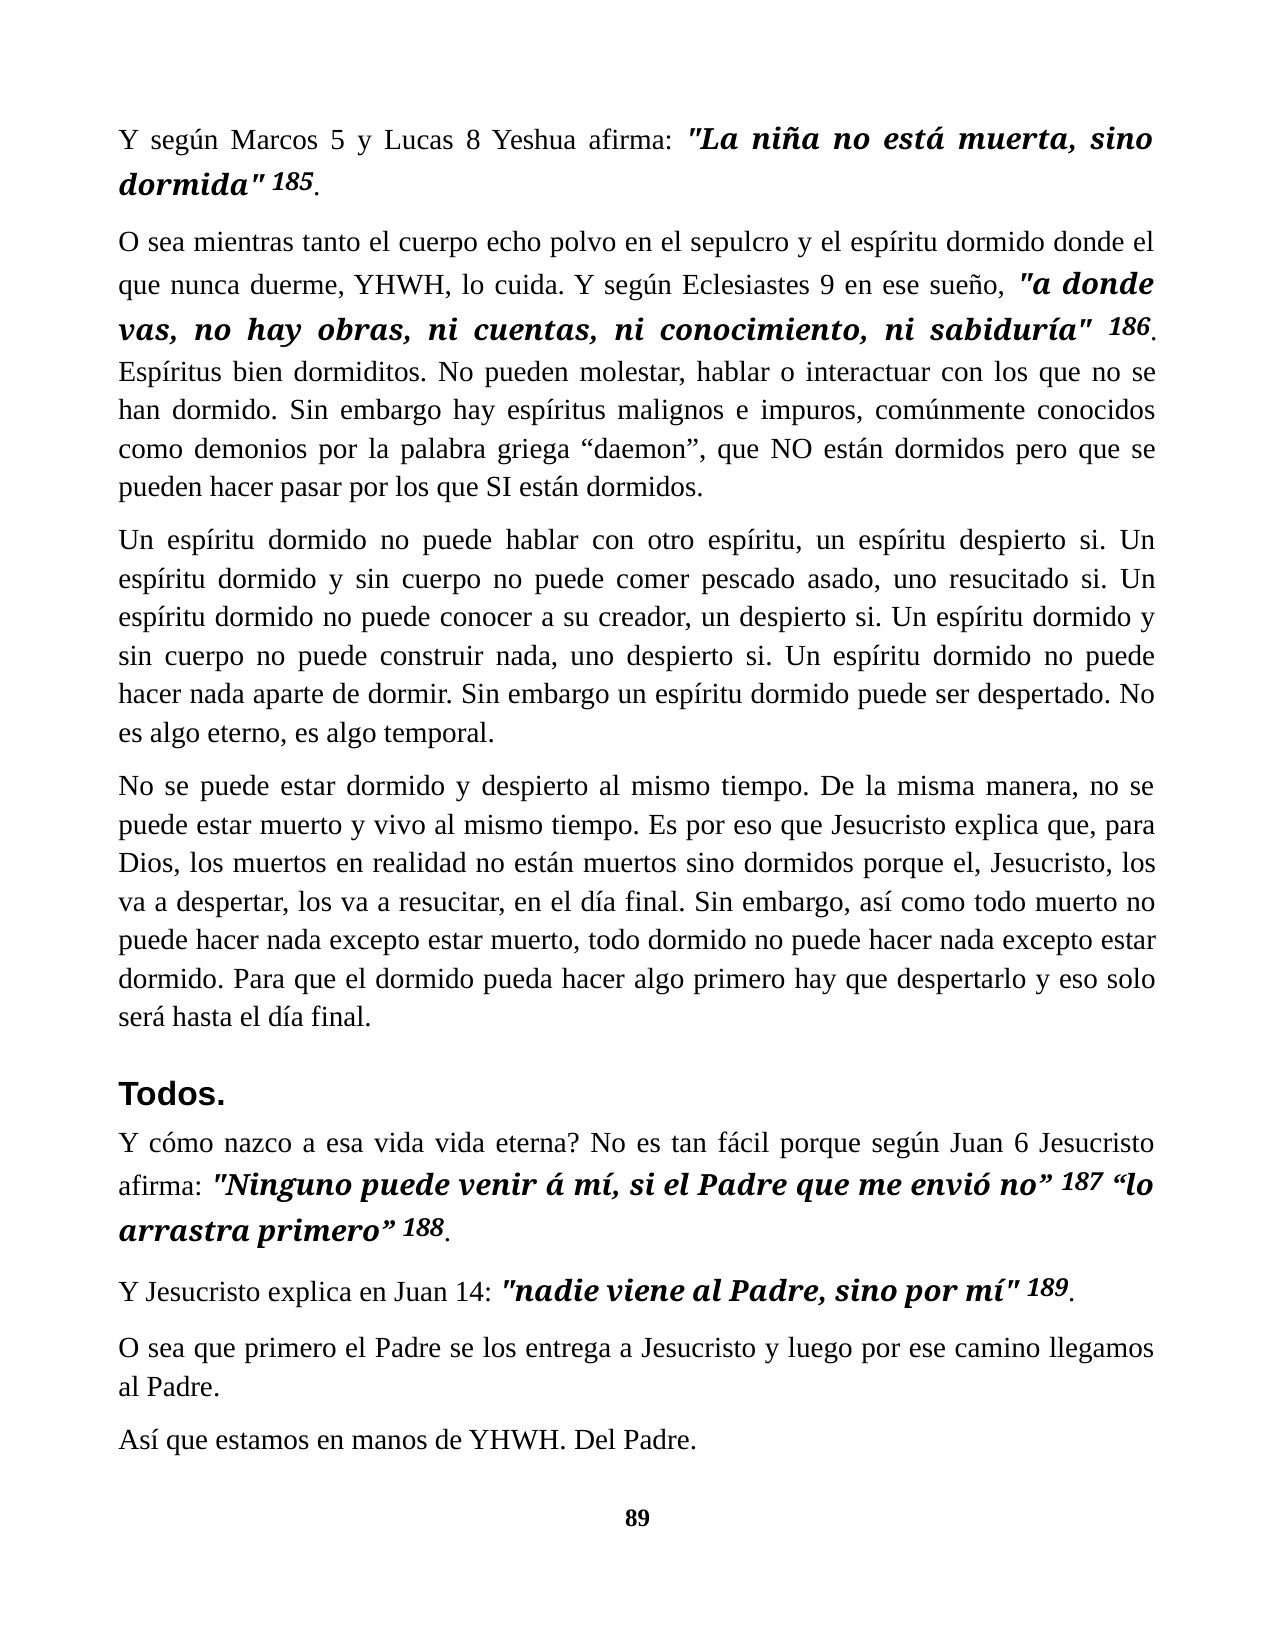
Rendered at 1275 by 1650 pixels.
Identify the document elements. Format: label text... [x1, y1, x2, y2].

text No se puede estar dormido y despierto al mismo tiempo. De la misma manera, no se puede estar muerto y vivo al mismo tiempo. Es por eso que Jesucristo explica que, para Dios, los muertos en realidad no están muertos sino dormidos porque el, Jesucristo, los va a despertar, los va a resucitar, en el día final. Sin embargo, así como todo muerto no puede hacer nada excepto estar muerto, todo dormido no puede hacer nada excepto estar dormido. Para que el dormido pueda hacer algo primero hay que despertarlo y eso solo será hasta el día final. [118, 768, 1157, 1033]
text O sea que primero el Padre se los entrega a Jesucristo y luego por ese camino llegamos al Padre. [118, 1330, 1157, 1402]
text Y Jesucristo explica en Juan 14: "nadie viene al Padre, sino por mí" . [118, 1270, 1157, 1310]
text O sea mientras tanto el cuerpo echo polvo en el sepulcro y el espíritu dormido donde el que nunca duerme, YHWH, lo cuida. Y según Eclesiastes 9 en ese sueño, "a donde vas, no hay obras, ni cuentas, ni conocimiento, ni sabiduría" . Espíritus bien dormiditos. No pueden molestar, hablar o interactuar con los que no se han dormido. Sin embargo hay espíritus malignos e impuros, comúnmente conocidos como demonios por la palabra griega “daemon”, que NO están dormidos pero que se pueden hacer pasar por los que SI están dormidos. [118, 224, 1157, 503]
text Así que estamos en manos de YHWH. Del Padre. [118, 1422, 1157, 1455]
text Un espíritu dormido no puede hablar con otro espíritu, un espíritu despierto si. Un espíritu dormido y sin cuerpo no puede comer pescado asado, uno resucitado si. Un espíritu dormido no puede conocer a su creador, un despierto si. Un espíritu dormido y sin cuerpo no puede construir nada, uno despierto si. Un espíritu dormido no puede hacer nada aparte de dormir. Sin embargo un espíritu dormido puede ser despertado. No es algo eterno, es algo temporal. [118, 522, 1157, 749]
text Y cómo nazco a esa vida vida eterna? No es tan fácil porque según Juan 6 Jesucristo afirma: "Ninguno puede venir á mí, si el Padre que me envió no” “lo arrastra primero” . [118, 1125, 1157, 1249]
text Y según Marcos 5 y Lucas 8 Yeshua afirma: "La niña no está muerta, sino dormida" . [118, 118, 1157, 203]
subtitle Todos. [118, 1073, 1157, 1112]
